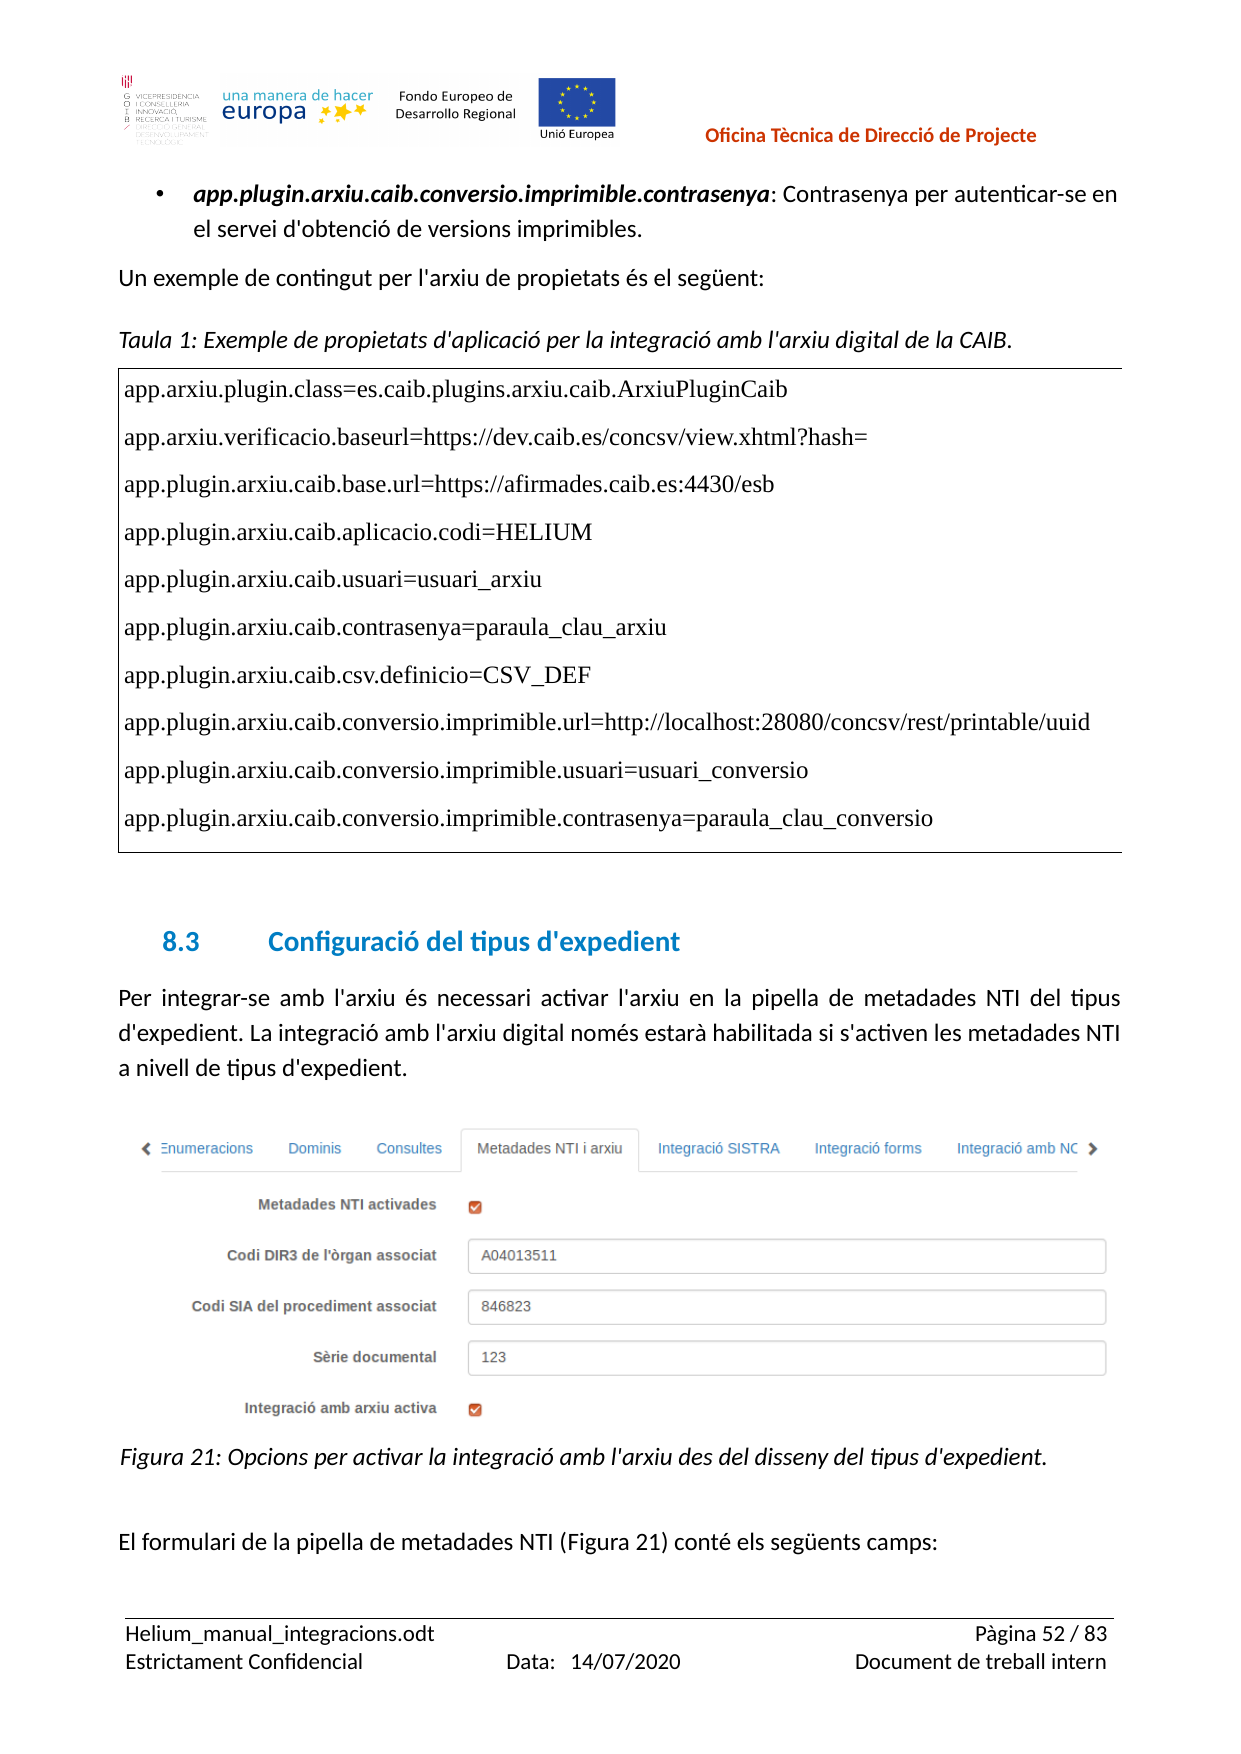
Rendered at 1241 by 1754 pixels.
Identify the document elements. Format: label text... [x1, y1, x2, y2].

picture [118, 73, 213, 147]
picture [119, 1114, 1121, 1436]
subtitle Configuració del tipus d'expedient [156, 923, 1122, 958]
text Per integrar-se amb l'arxiu és necessari activar l'arxiu en la pipella de metadades NTI del tipus d'expedient. La integració amb l'arxiu digital només estarà habilitada si s'activen les metadades NTI a nivell de tipus d'expedient. [118, 982, 1122, 1083]
text El formulari de la pipella de metadades NTI (Figura 21) conté els següents camps: [118, 1526, 1122, 1557]
table_header app.arxiu.plugin.class=es.caib.plugins.arxiu.caib.ArxiuPluginCaib app.arxiu.verificacio.baseurl=https://dev.caib.es/concsv/view.xhtml?hash= app.plugin.arxiu.caib.base.url=https://afirmades.caib.es:4430/esb app.plugin.arxiu.caib.aplicacio.codi=HELIUM app.plugin.arxiu.caib.usuari=usuari_arxiu app.plugin.arxiu.caib.contrasenya=paraula_clau_arxiu app.plugin.arxiu.caib.csv.definicio=CSV_DEF app.plugin.arxiu.caib.conversio.imprimible.url=http://localhost:28080/concsv/rest/printable/uuid app.plugin.arxiu.caib.conversio.imprimible.usuari=usuari_conversio app.plugin.arxiu.caib.conversio.imprimible.contrasenya=paraula_clau_conversio [119, 369, 1122, 852]
text Un exemple de contingut per l'arxiu de propietats és el següent: [118, 262, 1122, 293]
text Figura 21: Opcions per activar la integració amb l'arxiu des del disseny del tipus d'expedient. [120, 1436, 1120, 1472]
list app.plugin.arxiu.caib.conversio.imprimible.contrasenya: Contrasenya per autenticar-se en el servei d'obtenció de versions imprimibles. [156, 178, 1122, 243]
picture [219, 73, 621, 147]
text Taula 1: Exemple de propietats d'aplicació per la integració amb l'arxiu digital de la CAIB. [118, 324, 1122, 355]
